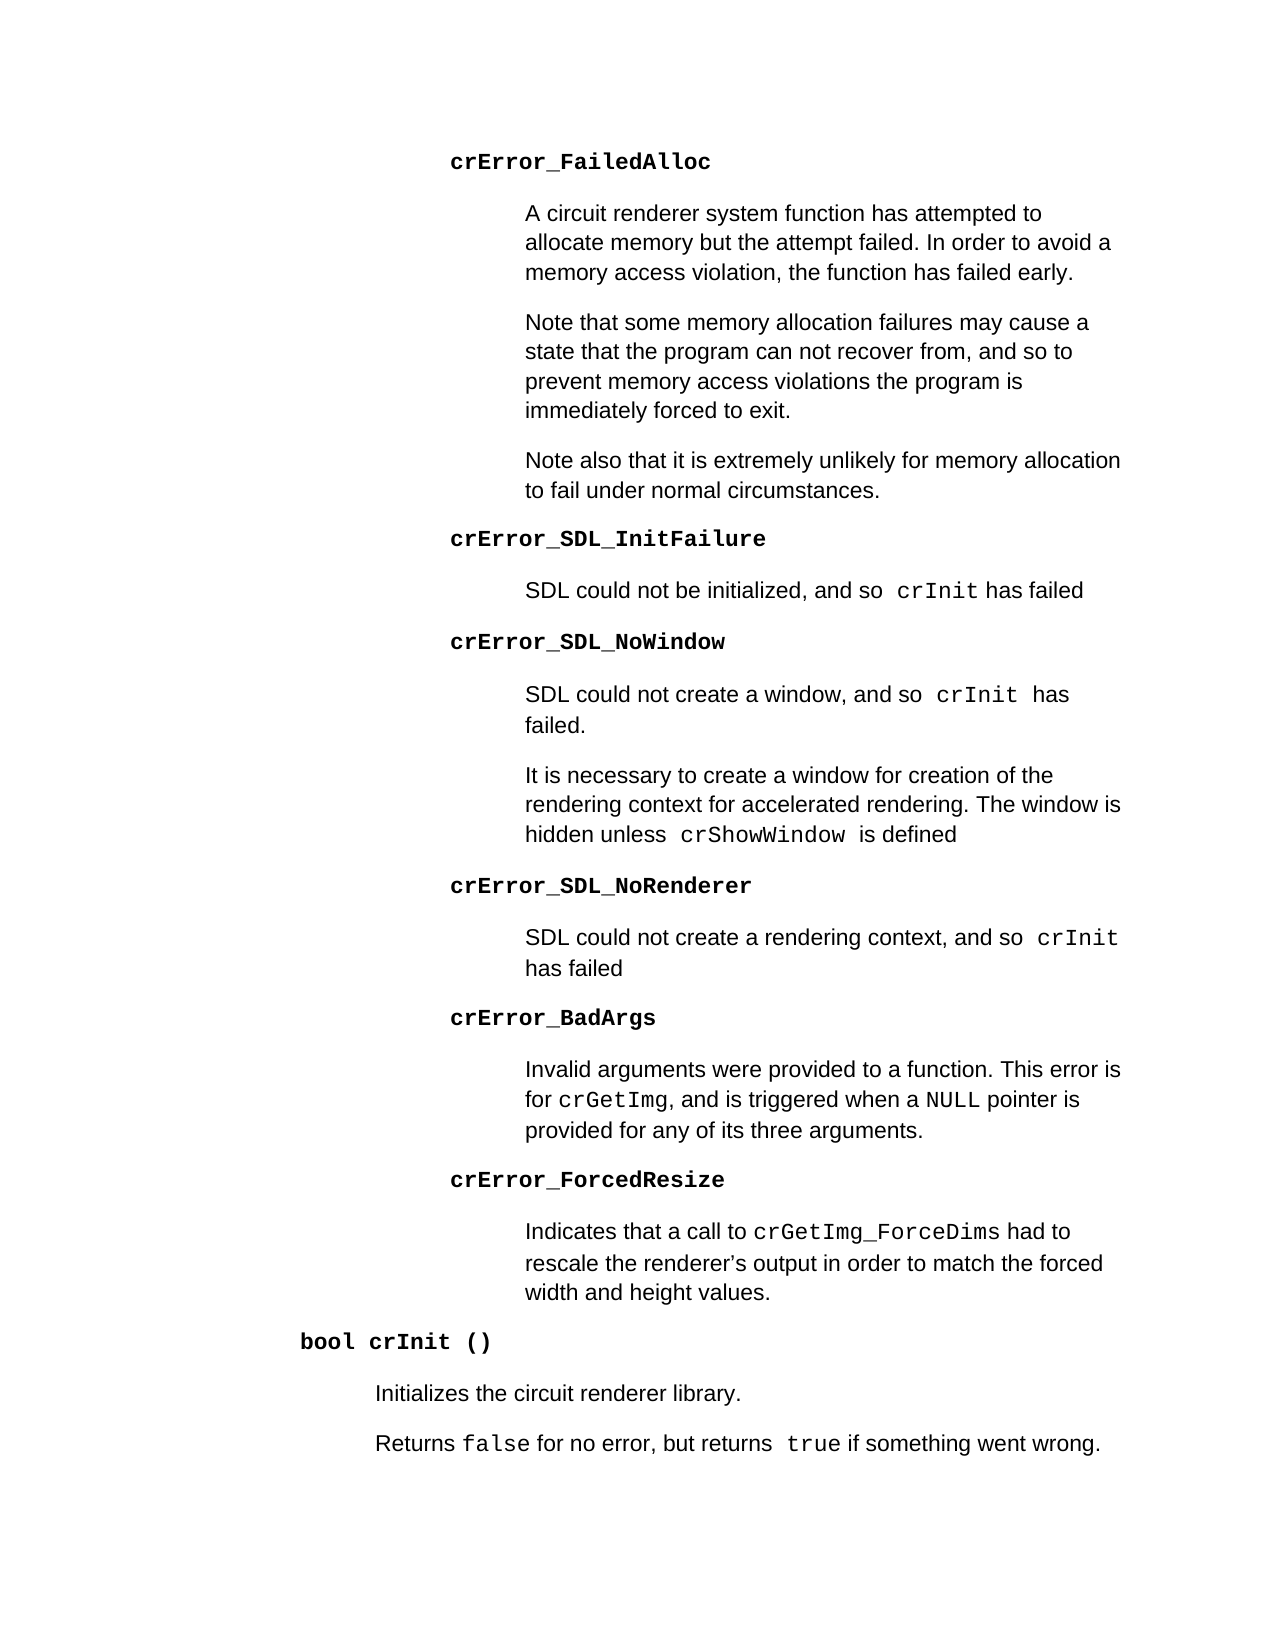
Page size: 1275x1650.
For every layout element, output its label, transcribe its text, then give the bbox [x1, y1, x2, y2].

text Initializes the circuit renderer library. [375, 1381, 1125, 1406]
text Invalid arguments were provided to a function. This error is for crGetImg, and is triggered when a NULL pointer is provided for any of its three arguments. [525, 1057, 1125, 1144]
text crError_SDL_InitFailure [375, 527, 1125, 553]
text Returns false for no error, but returns true if something went wrong. [375, 1431, 1125, 1458]
text crError_SDL_NoRenderer [375, 874, 1125, 900]
text crError_ForcedResize [150, 1168, 1125, 1194]
text Note that some memory allocation failures may cause a state that the program can not recover from, and so to prevent memory access violations the program is immediately forced to exit. [525, 309, 1125, 423]
text SDL could not be initialized, and so crInit has failed [450, 578, 1125, 606]
text Note also that it is extremely unlikely for memory allocation to fail under normal circumstances. [525, 448, 1125, 503]
text A circuit renderer system function has attempted to allocate memory but the attempt failed. In order to avoid a memory access violation, the function has failed early. [525, 201, 1125, 285]
text SDL could not create a rendering context, and so crInit has failed [525, 925, 1125, 982]
text SDL could not create a window, and so crInit has failed. [525, 681, 1125, 738]
text Indicates that a call to crGetImg_ForceDims had to rescale the renderer’s output in order to match the forced width and height values. [525, 1219, 1125, 1305]
text It is necessary to create a window for creation of the rendering context for accelerated rendering. The window is hidden unless crShowWindow is defined [525, 763, 1125, 849]
text crError_SDL_NoWindow [450, 631, 1125, 657]
text crError_FailedAlloc [375, 150, 1125, 176]
text crError_BadArgs [150, 1006, 1125, 1032]
text bool crInit () [225, 1330, 1125, 1356]
